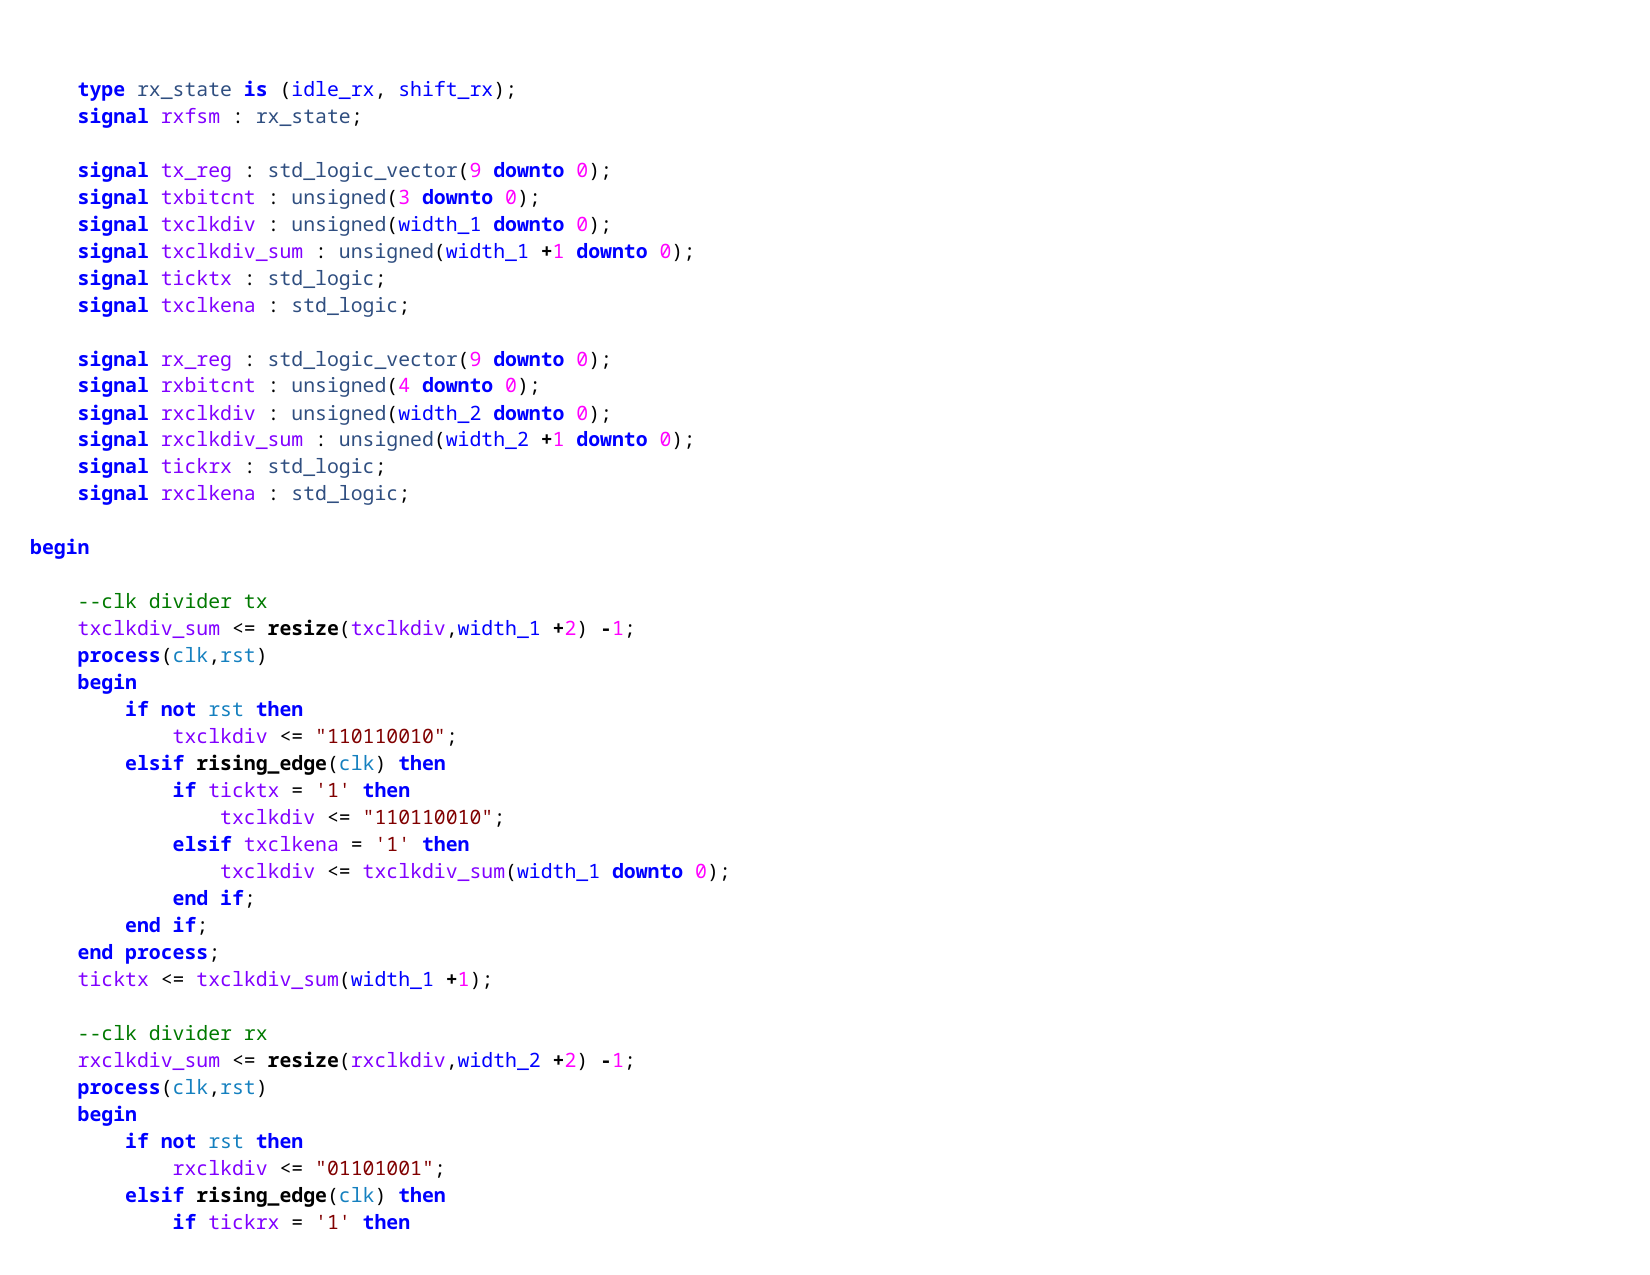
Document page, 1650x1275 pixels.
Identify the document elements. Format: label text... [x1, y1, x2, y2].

text end process; [30, 938, 1620, 965]
text elsif rising_edge(clk) then [30, 749, 1620, 776]
text begin [30, 668, 1620, 696]
text txclkdiv <= "110110010"; [30, 722, 1620, 749]
text begin [30, 534, 1620, 561]
text signal rxbitcnt : unsigned(4 downto 0); [30, 372, 1620, 399]
text signal tickrx : std_logic; [30, 453, 1620, 480]
text --clk divider tx [30, 588, 1620, 614]
text rxclkdiv <= "01101001"; [30, 1154, 1620, 1181]
text signal rxclkena : std_logic; [30, 480, 1620, 507]
text signal txclkdiv : unsigned(width_1 downto 0); [30, 210, 1620, 237]
text end if; [30, 911, 1620, 938]
text elsif rising_edge(clk) then [30, 1181, 1620, 1208]
text process(clk,rst) [30, 1073, 1620, 1100]
text signal tx_reg : std_logic_vector(9 downto 0); [30, 156, 1620, 183]
text if not rst then [30, 696, 1620, 722]
text if ticktx = '1' then [30, 776, 1620, 803]
text if not rst then [30, 1127, 1620, 1154]
text signal ticktx : std_logic; [30, 264, 1620, 291]
text type rx_state is (idle_rx, shift_rx); [30, 75, 1620, 102]
text signal txclkena : std_logic; [30, 291, 1620, 318]
text signal rxfsm : rx_state; [30, 102, 1620, 129]
text if tickrx = '1' then [30, 1208, 1620, 1235]
text ticktx <= txclkdiv_sum(width_1 +1); [30, 965, 1620, 992]
text txclkdiv <= "110110010"; [30, 803, 1620, 830]
text begin [30, 1100, 1620, 1127]
text txclkdiv <= txclkdiv_sum(width_1 downto 0); [30, 857, 1620, 884]
text signal rx_reg : std_logic_vector(9 downto 0); [30, 345, 1620, 372]
text process(clk,rst) [30, 642, 1620, 668]
text txclkdiv_sum <= resize(txclkdiv,width_1 +2) -1; [30, 614, 1620, 642]
text signal rxclkdiv : unsigned(width_2 downto 0); [30, 399, 1620, 426]
text elsif txclkena = '1' then [30, 830, 1620, 857]
text end if; [30, 884, 1620, 911]
text signal txclkdiv_sum : unsigned(width_1 +1 downto 0); [30, 237, 1620, 264]
text --clk divider rx [30, 1019, 1620, 1046]
text signal rxclkdiv_sum : unsigned(width_2 +1 downto 0); [30, 426, 1620, 453]
text rxclkdiv_sum <= resize(rxclkdiv,width_2 +2) -1; [30, 1046, 1620, 1073]
text signal txbitcnt : unsigned(3 downto 0); [30, 183, 1620, 210]
